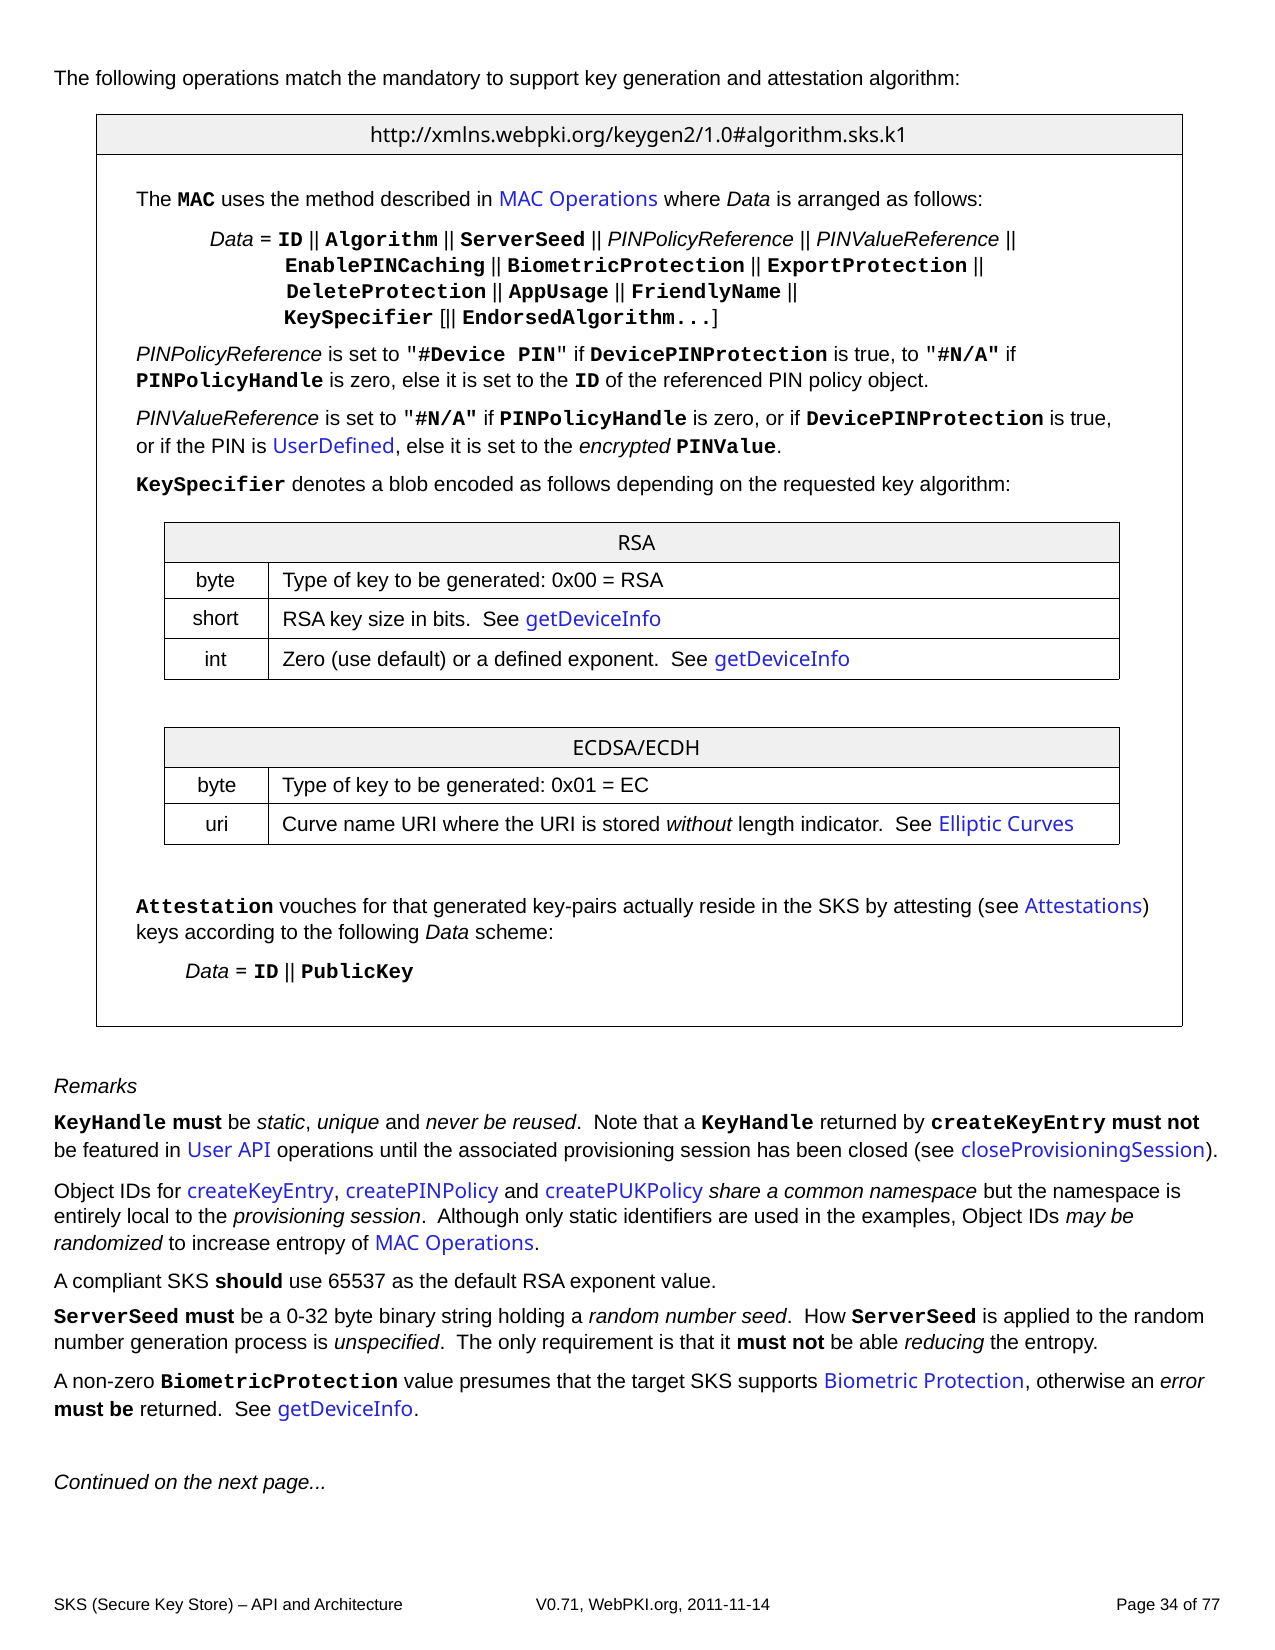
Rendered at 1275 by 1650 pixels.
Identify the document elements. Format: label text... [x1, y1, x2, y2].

table_cell The MAC uses the method described in MAC Operations where Data is arranged as follows: Data = ID || Algorithm || ServerSeed || PINPolicyReference || PINValueReference || EnablePINCaching || BiometricProtection || ExportProtection || DeleteProtection || AppUsage || FriendlyName || KeySpecifier [|| EndorsedAlgorithm...] PINPolicyReference is set to "#Device PIN" if DevicePINProtection is true, to "#N/A" if PINPolicyHandle is zero, else it is set to the ID of the referenced PIN policy object. PINValueReference is set to "#N/A" if PINPolicyHandle is zero, or if DevicePINProtection is true, or if the PIN is UserDefined, else it is set to the encrypted PINValue. KeySpecifier denotes a blob encoded as follows depending on the requested key algorithm: Attestation vouches for that generated key-pairs actually reside in the SKS by attesting (see Attestations) keys according to the following Data scheme: Data = ID || PublicKey [97, 155, 1182, 1026]
table_header RSA [165, 523, 1119, 562]
table_cell short [165, 599, 268, 638]
table_cell byte [165, 563, 268, 598]
table_header http://xmlns.webpki.org/keygen2/1.0#algorithm.sks.k1 [97, 115, 1182, 154]
table_cell uri [165, 804, 268, 843]
table_cell Curve name URI where the URI is stored without length indicator. See Elliptic Curves [269, 804, 1119, 843]
table_cell Type of key to be generated: 0x00 = RSA [269, 563, 1119, 598]
text A compliant SKS should use 65537 as the default RSA exponent value. [54, 1268, 1221, 1292]
table_cell int [165, 639, 268, 679]
table_cell byte [165, 768, 268, 803]
text KeyHandle must be static, unique and never be reused. Note that a KeyHandle returned by createKeyEntry must not be featured in User API operations until the associated provisioning session has been closed (see closeProvisioningSession). [54, 1110, 1221, 1164]
text A non-zero BiometricProtection value presumes that the target SKS supports Biometric Protection, otherwise an error must be returned. See getDeviceInfo. [54, 1366, 1221, 1423]
table_cell Zero (use default) or a defined exponent. See getDeviceInfo [269, 639, 1119, 679]
text Continued on the next page... [54, 1470, 1221, 1494]
table_header ECDSA/ECDH [165, 728, 1119, 767]
text The following operations match the mandatory to support key generation and attestation algorithm: [54, 66, 1221, 90]
text Object IDs for createKeyEntry, createPINPolicy and createPUKPolicy share a common namespace but the namespace is entirely local to the provisioning session. Although only static identifiers are used in the examples, Object IDs may be randomized to increase entropy of MAC Operations. [54, 1176, 1221, 1257]
text ServerSeed must be a 0-32 byte binary string holding a random number seed. How ServerSeed is applied to the random number generation process is unspecified. The only requirement is that it must not be able reducing the entropy. [54, 1304, 1221, 1354]
text Remarks [54, 1074, 1221, 1098]
table_cell Type of key to be generated: 0x01 = EC [269, 768, 1119, 803]
table_cell RSA key size in bits. See getDeviceInfo [269, 599, 1119, 638]
